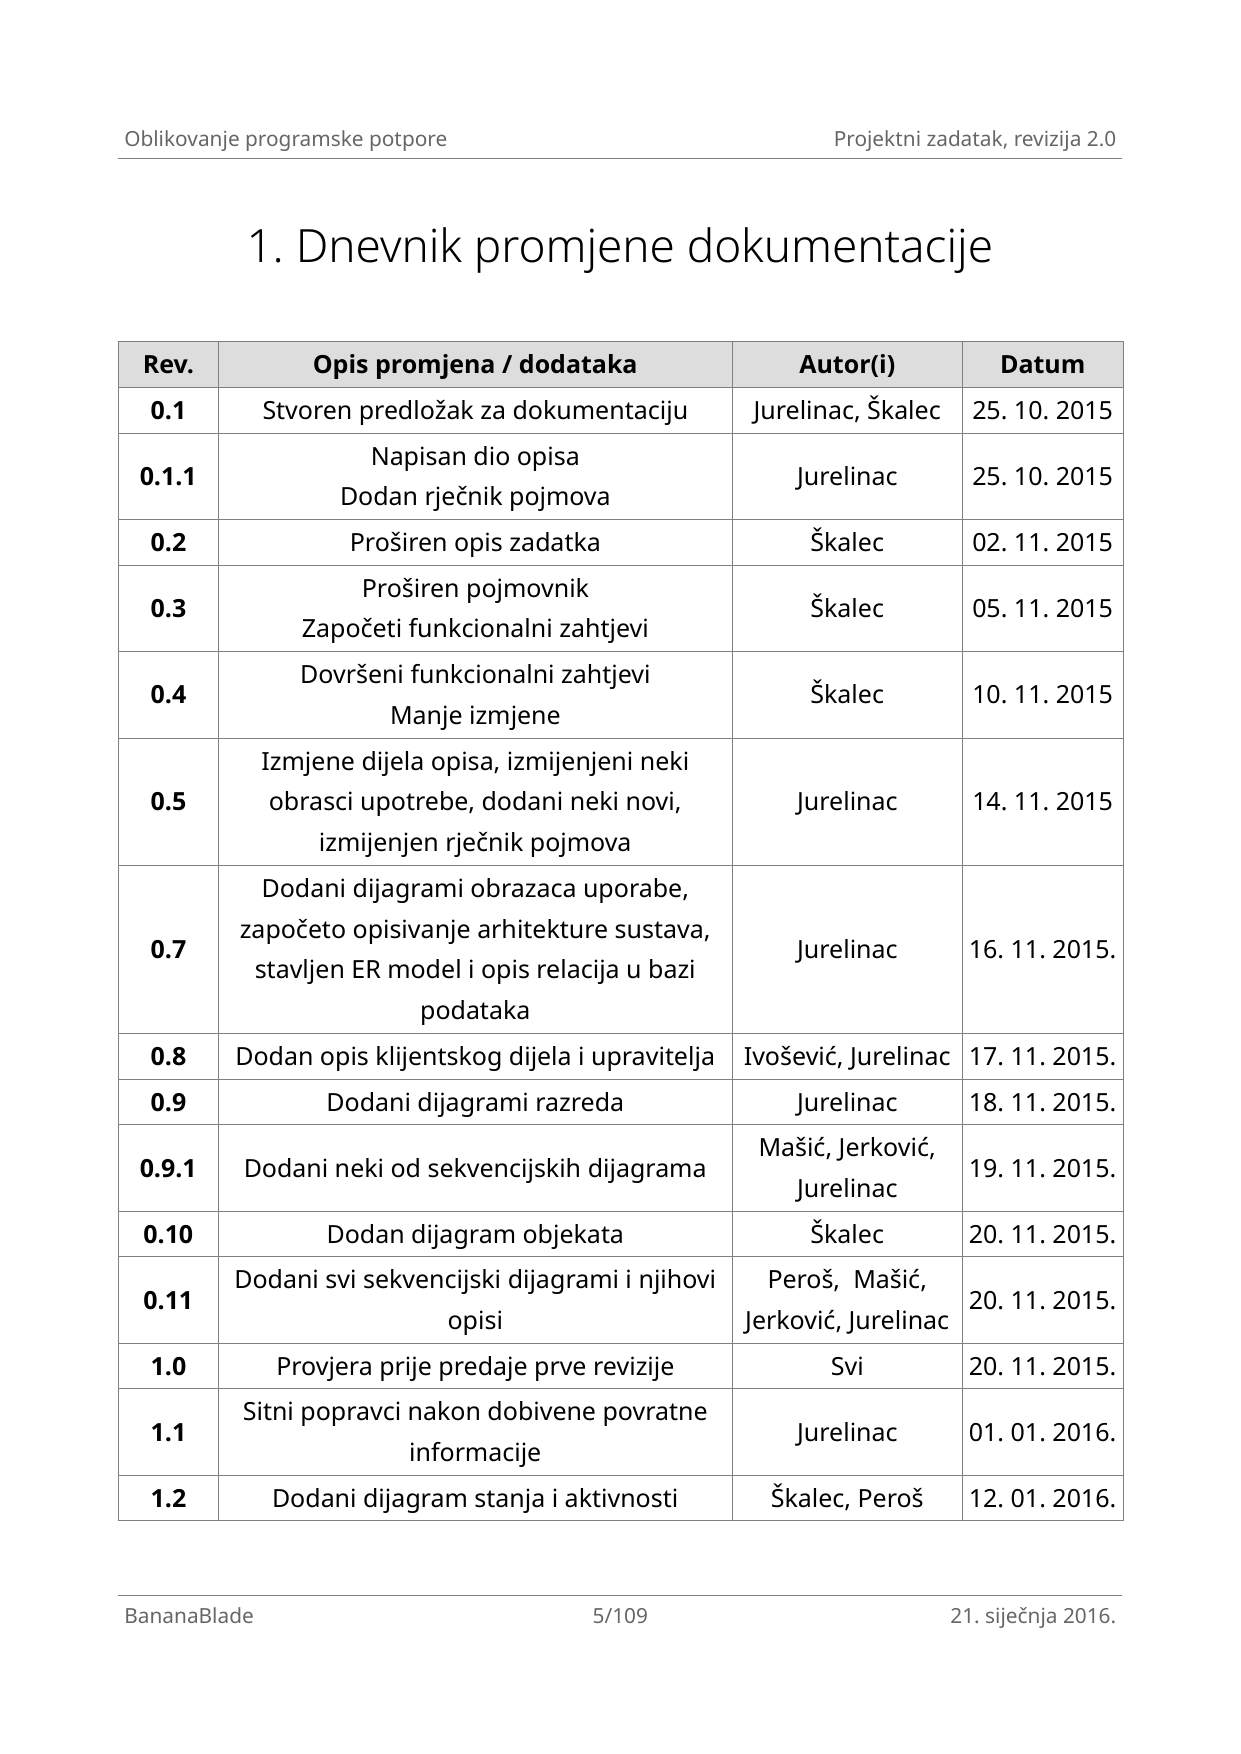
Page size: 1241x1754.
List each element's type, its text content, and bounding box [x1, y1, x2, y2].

table_cell Škalec [733, 652, 962, 737]
table_cell 17. 11. 2015. [963, 1034, 1123, 1078]
table_cell Dodan dijagram objekata [219, 1212, 732, 1256]
table_cell 0.11 [119, 1257, 218, 1343]
table_cell Provjera prije predaje prve revizije [219, 1344, 732, 1388]
table_cell Jurelinac [733, 1389, 962, 1475]
table_cell Sitni popravci nakon dobivene povratne informacije [219, 1389, 732, 1475]
table_header Datum [963, 342, 1123, 387]
table_cell Proširen pojmovnik Započeti funkcionalni zahtjevi [219, 566, 732, 651]
table_cell Proširen opis zadatka [219, 520, 732, 564]
table_cell 18. 11. 2015. [963, 1080, 1123, 1124]
table_cell 14. 11. 2015 [963, 739, 1123, 865]
table_cell 0.3 [119, 566, 218, 651]
table_cell Jurelinac [733, 434, 962, 519]
table_cell Svi [733, 1344, 962, 1388]
table_cell 0.1.1 [119, 434, 218, 519]
table_cell 05. 11. 2015 [963, 566, 1123, 651]
table_cell 0.7 [119, 866, 218, 1033]
table_cell 1.2 [119, 1476, 218, 1520]
table_cell Dodani dijagrami razreda [219, 1080, 732, 1124]
table_cell Dovršeni funkcionalni zahtjevi Manje izmjene [219, 652, 732, 737]
table_cell Jurelinac [733, 866, 962, 1033]
table_cell 0.9.1 [119, 1125, 218, 1211]
table_cell Ivošević, Jurelinac [733, 1034, 962, 1078]
table_cell 20. 11. 2015. [963, 1344, 1123, 1388]
table_cell Škalec, Peroš [733, 1476, 962, 1520]
table_header Opis promjena / dodataka [219, 342, 732, 387]
table_cell Peroš, Mašić, Jerković, Jurelinac [733, 1257, 962, 1343]
table_cell Dodan opis klijentskog dijela i upravitelja [219, 1034, 732, 1078]
table_cell 20. 11. 2015. [963, 1212, 1123, 1256]
table_cell 19. 11. 2015. [963, 1125, 1123, 1211]
table_cell 0.9 [119, 1080, 218, 1124]
table_cell 0.8 [119, 1034, 218, 1078]
table_cell 01. 01. 2016. [963, 1389, 1123, 1475]
table_cell Dodani dijagram stanja i aktivnosti [219, 1476, 732, 1520]
subtitle 1. Dnevnik promjene dokumentacije [118, 213, 1122, 275]
table_cell 25. 10. 2015 [963, 388, 1123, 432]
table_cell 16. 11. 2015. [963, 866, 1123, 1033]
table_cell Škalec [733, 566, 962, 651]
table_header Autor(i) [733, 342, 962, 387]
table_cell 0.4 [119, 652, 218, 737]
table_cell Dodani neki od sekvencijskih dijagrama [219, 1125, 732, 1211]
table_cell 0.10 [119, 1212, 218, 1256]
table_cell 0.1 [119, 388, 218, 432]
table_cell Jurelinac, Škalec [733, 388, 962, 432]
table_cell 0.5 [119, 739, 218, 865]
table_cell 20. 11. 2015. [963, 1257, 1123, 1343]
table_cell 10. 11. 2015 [963, 652, 1123, 737]
table_cell Mašić, Jerković, Jurelinac [733, 1125, 962, 1211]
table_cell Dodani svi sekvencijski dijagrami i njihovi opisi [219, 1257, 732, 1343]
table_cell 1.0 [119, 1344, 218, 1388]
table_cell Škalec [733, 1212, 962, 1256]
table_cell Stvoren predložak za dokumentaciju [219, 388, 732, 432]
table_cell 25. 10. 2015 [963, 434, 1123, 519]
table_cell Škalec [733, 520, 962, 564]
table_cell Jurelinac [733, 1080, 962, 1124]
table_cell 12. 01. 2016. [963, 1476, 1123, 1520]
table_cell 1.1 [119, 1389, 218, 1475]
table_header Rev. [119, 342, 218, 387]
table_cell 0.2 [119, 520, 218, 564]
table_cell Jurelinac [733, 739, 962, 865]
table_cell 02. 11. 2015 [963, 520, 1123, 564]
table_cell Napisan dio opisa Dodan rječnik pojmova [219, 434, 732, 519]
table_cell Dodani dijagrami obrazaca uporabe, započeto opisivanje arhitekture sustava, stavljen ER model i opis relacija u bazi podataka [219, 866, 732, 1033]
table_cell Izmjene dijela opisa, izmijenjeni neki obrasci upotrebe, dodani neki novi, izmijenjen rječnik pojmova [219, 739, 732, 865]
